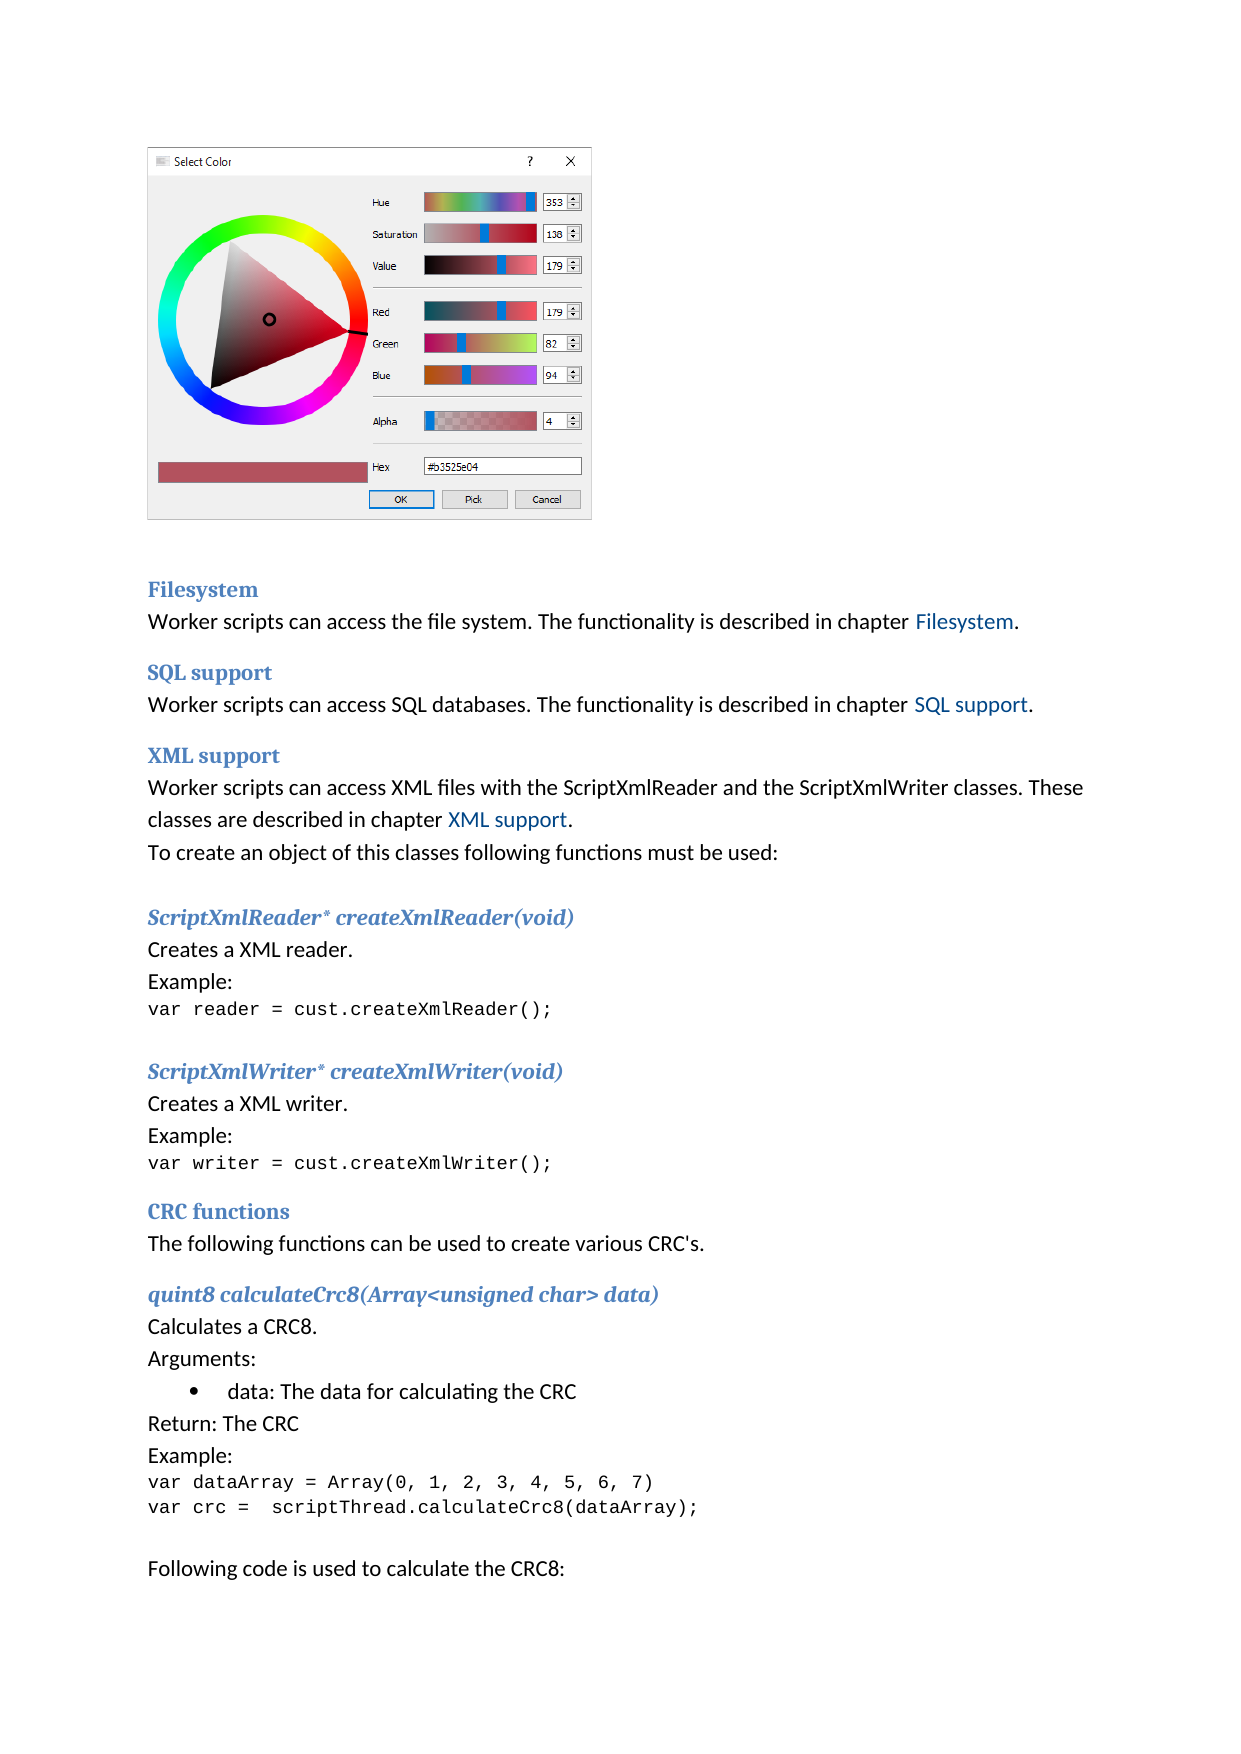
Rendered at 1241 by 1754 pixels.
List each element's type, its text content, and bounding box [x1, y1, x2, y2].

picture [147, 147, 592, 520]
text var reader = cust.createXmlReader(); [148, 1000, 1093, 1021]
list data: The data for calculating the CRC [190, 1377, 1093, 1405]
subtitle ScriptXmlWriter* createXmlWriter(void) [148, 1059, 1093, 1086]
text var dataArray = Array(0, 1, 2, 3, 4, 5, 6, 7) [148, 1473, 1093, 1494]
subtitle XML support [148, 743, 1093, 769]
text Worker scripts can access the file system. The functionality is described in chapter Filesystem. [148, 607, 1093, 635]
text Example: [148, 1122, 1093, 1149]
subtitle ScriptXmlReader* createXmlReader(void) [148, 905, 1093, 931]
text To create an object of this classes following functions must be used: [148, 838, 1093, 866]
text Creates a XML writer. [148, 1089, 1093, 1117]
text The following functions can be used to create various CRC's. [148, 1229, 1093, 1257]
text Calculates a CRC8. [148, 1312, 1093, 1340]
text Return: The CRC [148, 1409, 1093, 1437]
subtitle quint8 calculateCrc8(Array<unsigned char> data) [148, 1282, 1093, 1308]
text Arguments: [148, 1344, 1093, 1373]
text Worker scripts can access SQL databases. The functionality is described in chapter SQL support. [148, 690, 1093, 718]
subtitle SQL support [148, 660, 1093, 686]
subtitle CRC functions [148, 1199, 1093, 1225]
text var writer = cust.createXmlWriter(); [148, 1154, 1093, 1175]
text var crc = scriptThread.calculateCrc8(dataArray); [148, 1498, 1093, 1519]
text Following code is used to calculate the CRC8: [148, 1554, 1093, 1582]
subtitle Filesystem [148, 577, 1093, 603]
text Creates a XML reader. [148, 935, 1093, 963]
text Example: [148, 967, 1093, 996]
text Worker scripts can access XML files with the ScriptXmlReader and the ScriptXmlWriter classes. These classes are described in chapter XML support. [148, 773, 1093, 834]
text Example: [148, 1441, 1093, 1469]
